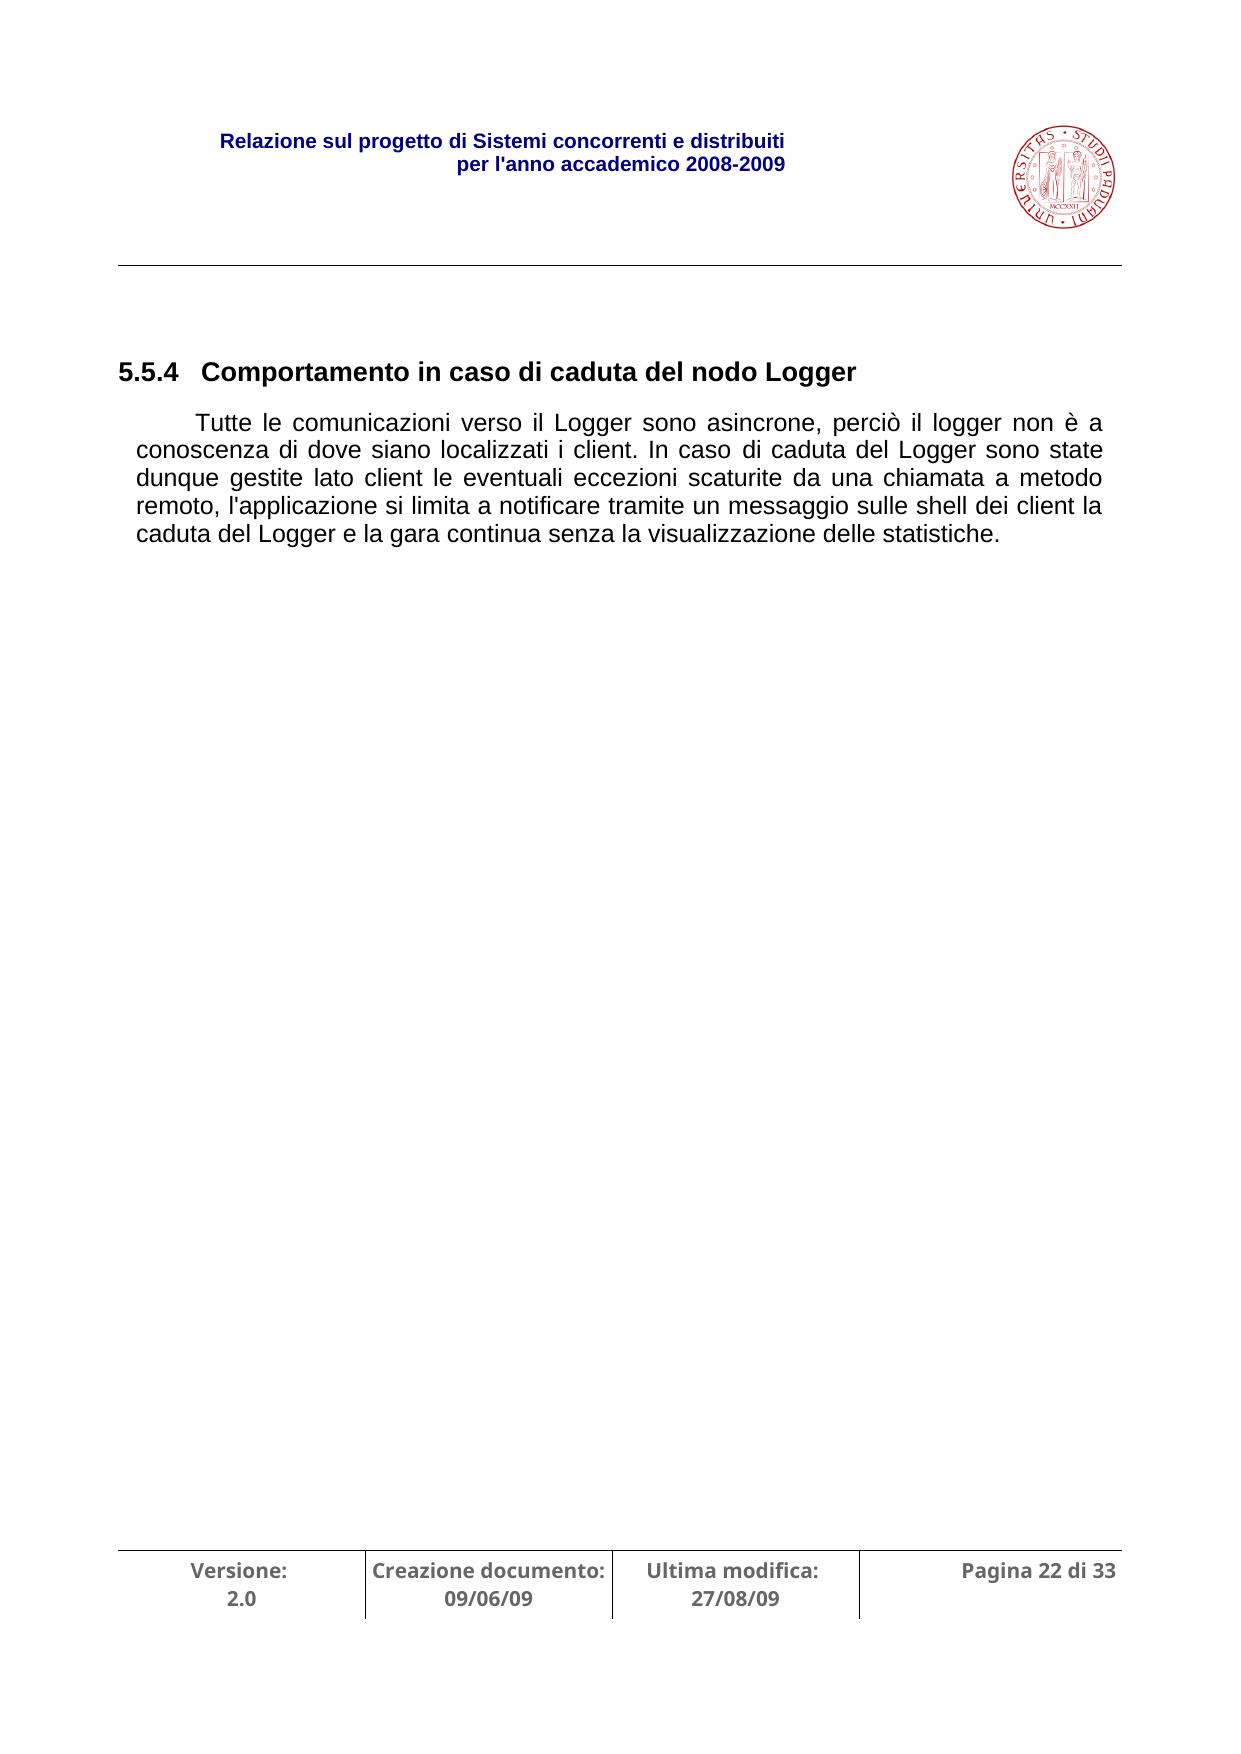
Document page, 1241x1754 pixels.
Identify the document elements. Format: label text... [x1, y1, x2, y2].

subtitle Comportamento in caso di caduta del nodo Logger [118, 357, 1122, 388]
picture [1010, 123, 1117, 231]
text Tutte le comunicazioni verso il Logger sono asincrone, perciò il logger non è a conoscenza di dove siano localizzati i client. In caso di caduta del Logger sono state dunque gestite lato client le eventuali eccezioni scaturite da una chiamata a metodo remoto, l'applicazione si limita a notificare tramite un messaggio sulle shell dei client la caduta del Logger e la gara continua senza la visualizzazione delle statistiche. [136, 408, 1104, 548]
